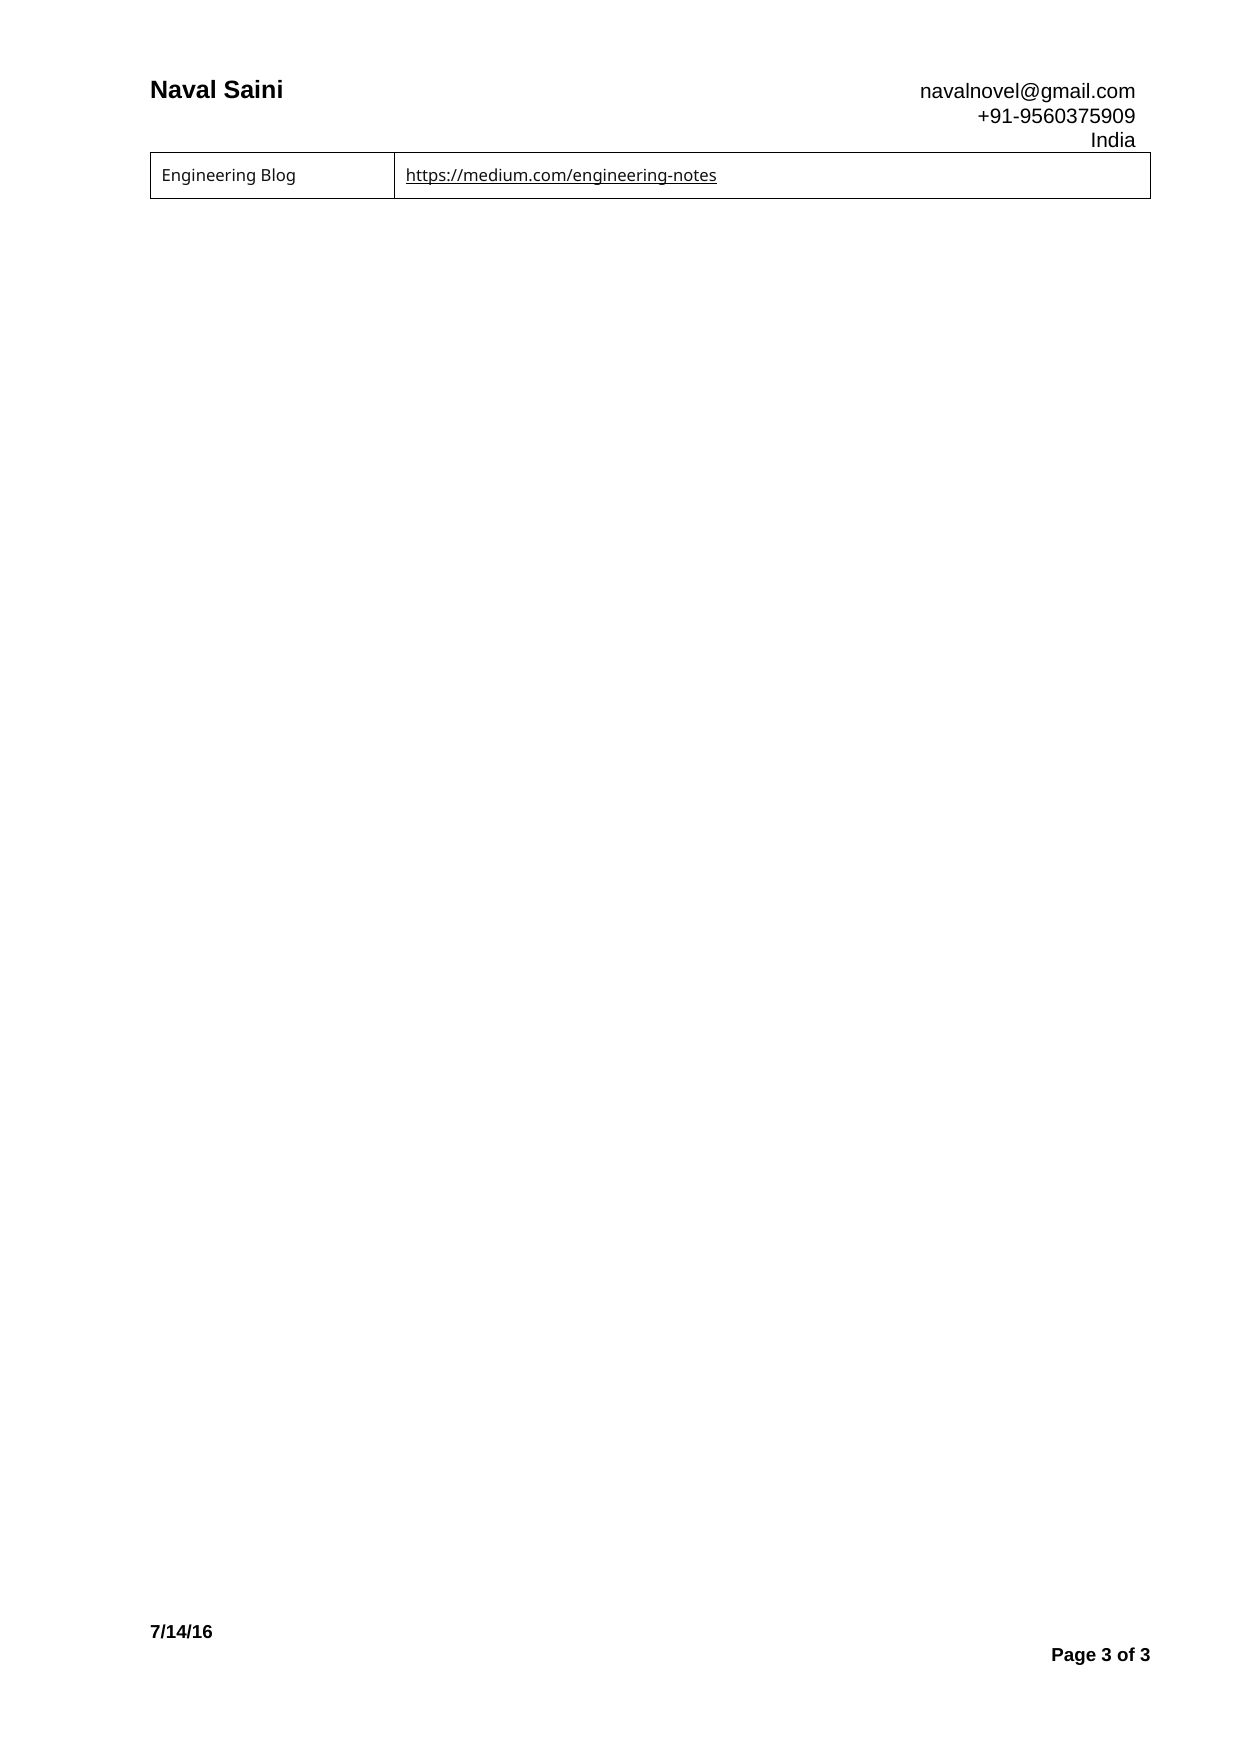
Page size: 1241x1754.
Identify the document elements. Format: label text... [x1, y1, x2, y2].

table_cell https://medium.com/engineering-notes [395, 153, 1150, 198]
table_cell Engineering Blog [151, 153, 394, 198]
